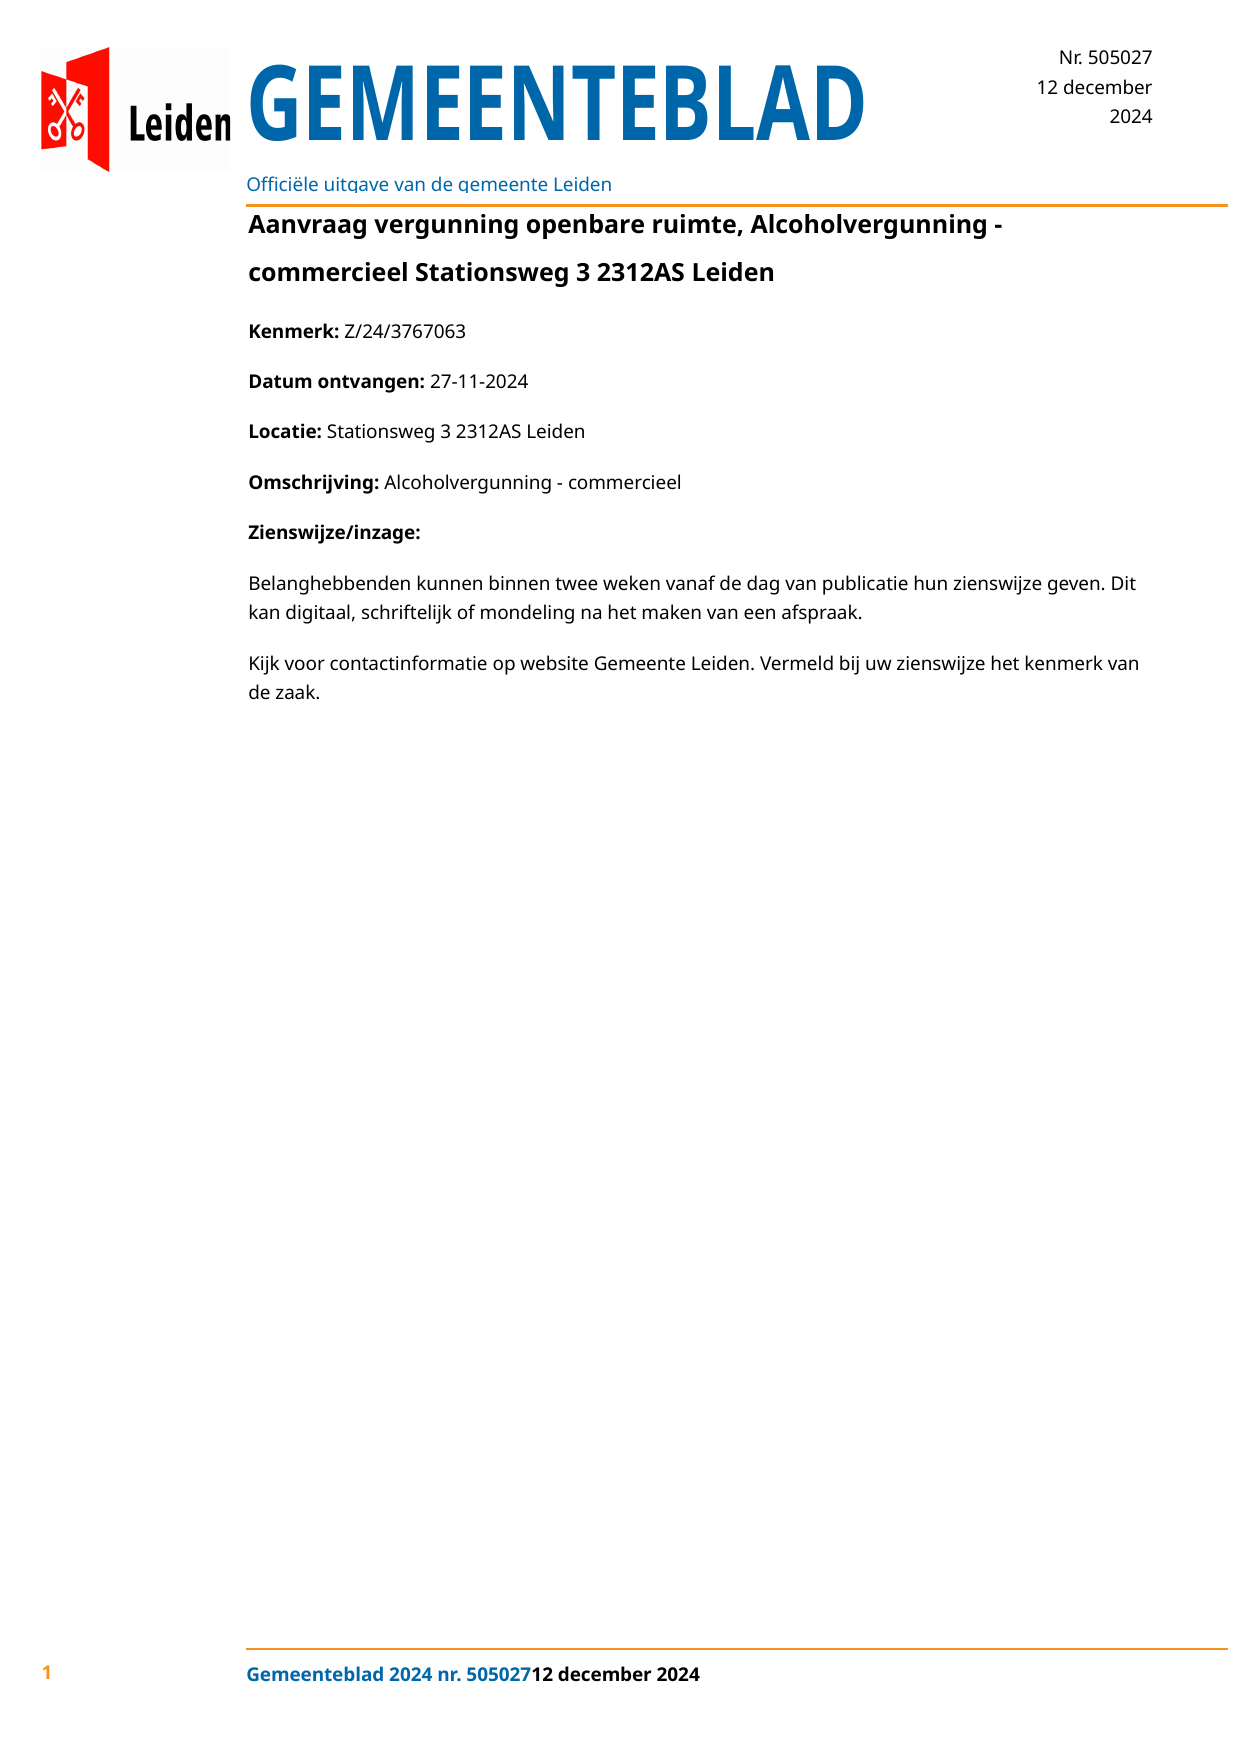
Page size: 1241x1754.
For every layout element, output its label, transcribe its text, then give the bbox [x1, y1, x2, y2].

picture [41, 47, 231, 172]
text Belanghebbenden kunnen binnen twee weken vanaf de dag van publicatie hun zienswijze geven. Dit kan digitaal, schriftelijk of mondeling na het maken van een afspraak. [248, 570, 1152, 625]
text Datum ontvangen: 27-11-2024 [248, 368, 1152, 394]
text Locatie: Stationsweg 3 2312AS Leiden [248, 419, 1152, 444]
text Kenmerk: Z/24/3767063 [248, 318, 1152, 344]
text Kijk voor contactinformatie op website Gemeente Leiden. Vermeld bij uw zienswijze het kenmerk van de zaak. [248, 650, 1152, 705]
text Zienswijze/inzage: [248, 519, 1152, 545]
text Aanvraag vergunning openbare ruimte, Alcoholvergunning - commercieel Stationsweg 3 2312AS Leiden [248, 207, 1152, 288]
text Omschrijving: Alcoholvergunning - commercieel [248, 469, 1152, 495]
